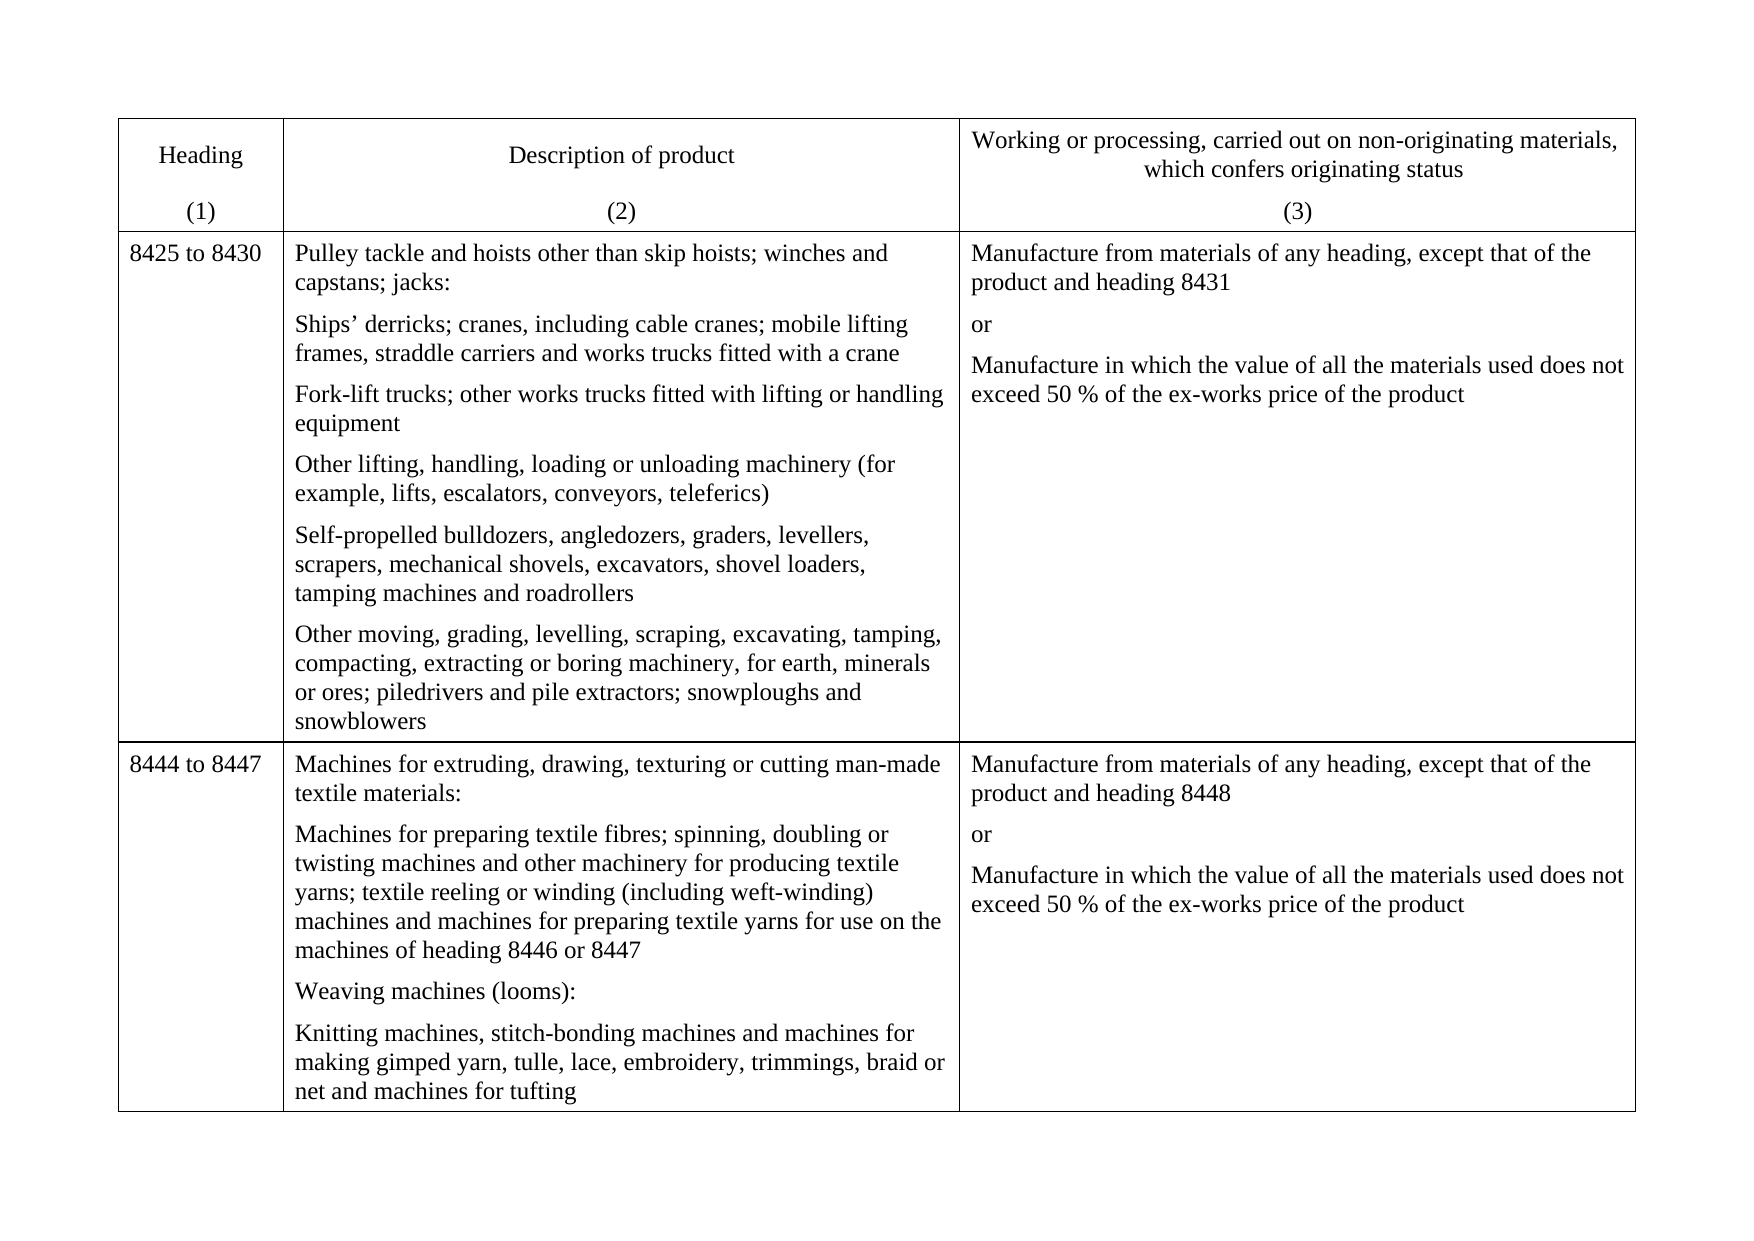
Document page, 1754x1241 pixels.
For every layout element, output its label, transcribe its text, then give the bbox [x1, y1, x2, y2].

table_cell Pulley tackle and hoists other than skip hoists; winches and capstans; jacks: Shipsʼ derricks; cranes, including cable cranes; mobile lifting frames, straddle carriers and works trucks fitted with a crane Fork-lift trucks; other works trucks fitted with lifting or handling equipment Other lifting, handling, loading or unloading machinery (for example, lifts, escalators, conveyors, teleferics) Self-propelled bulldozers, angledozers, graders, levellers, scrapers, mechanical shovels, excavators, shovel loaders, tamping machines and roadrollers Other moving, grading, levelling, scraping, excavating, tamping, compacting, extracting or boring machinery, for earth, minerals or ores; piledrivers and pile extractors; snowploughs and snowblowers [284, 232, 959, 741]
table_cell 8425 to 8430 [119, 232, 283, 741]
table_cell Manufacture from materials of any heading, except that of the product and heading 8448 or Manufacture in which the value of all the materials used does not exceed 50 % of the ex-works price of the product [960, 743, 1635, 1111]
table_header Heading [119, 119, 283, 189]
table_header Description of product [284, 119, 959, 189]
table_cell (1) [119, 190, 283, 231]
table_cell (3) [960, 190, 1635, 231]
table_cell Manufacture from materials of any heading, except that of the product and heading 8431 or Manufacture in which the value of all the materials used does not exceed 50 % of the ex-works price of the product [960, 232, 1635, 741]
table_header Working or processing, carried out on non‑originating materials, which confers originating status [960, 119, 1635, 189]
table_cell 8444 to 8447 [119, 743, 283, 1111]
table_cell (2) [284, 190, 959, 231]
table_cell Machines for extruding, drawing, texturing or cutting man-made textile materials: Machines for preparing textile fibres; spinning, doubling or twisting machines and other machinery for producing textile yarns; textile reeling or winding (including weft-winding) machines and machines for preparing textile yarns for use on the machines of heading 8446 or 8447 Weaving machines (looms): Knitting machines, stitch-bonding machines and machines for making gimped yarn, tulle, lace, embroidery, trimmings, braid or net and machines for tufting [284, 743, 959, 1111]
